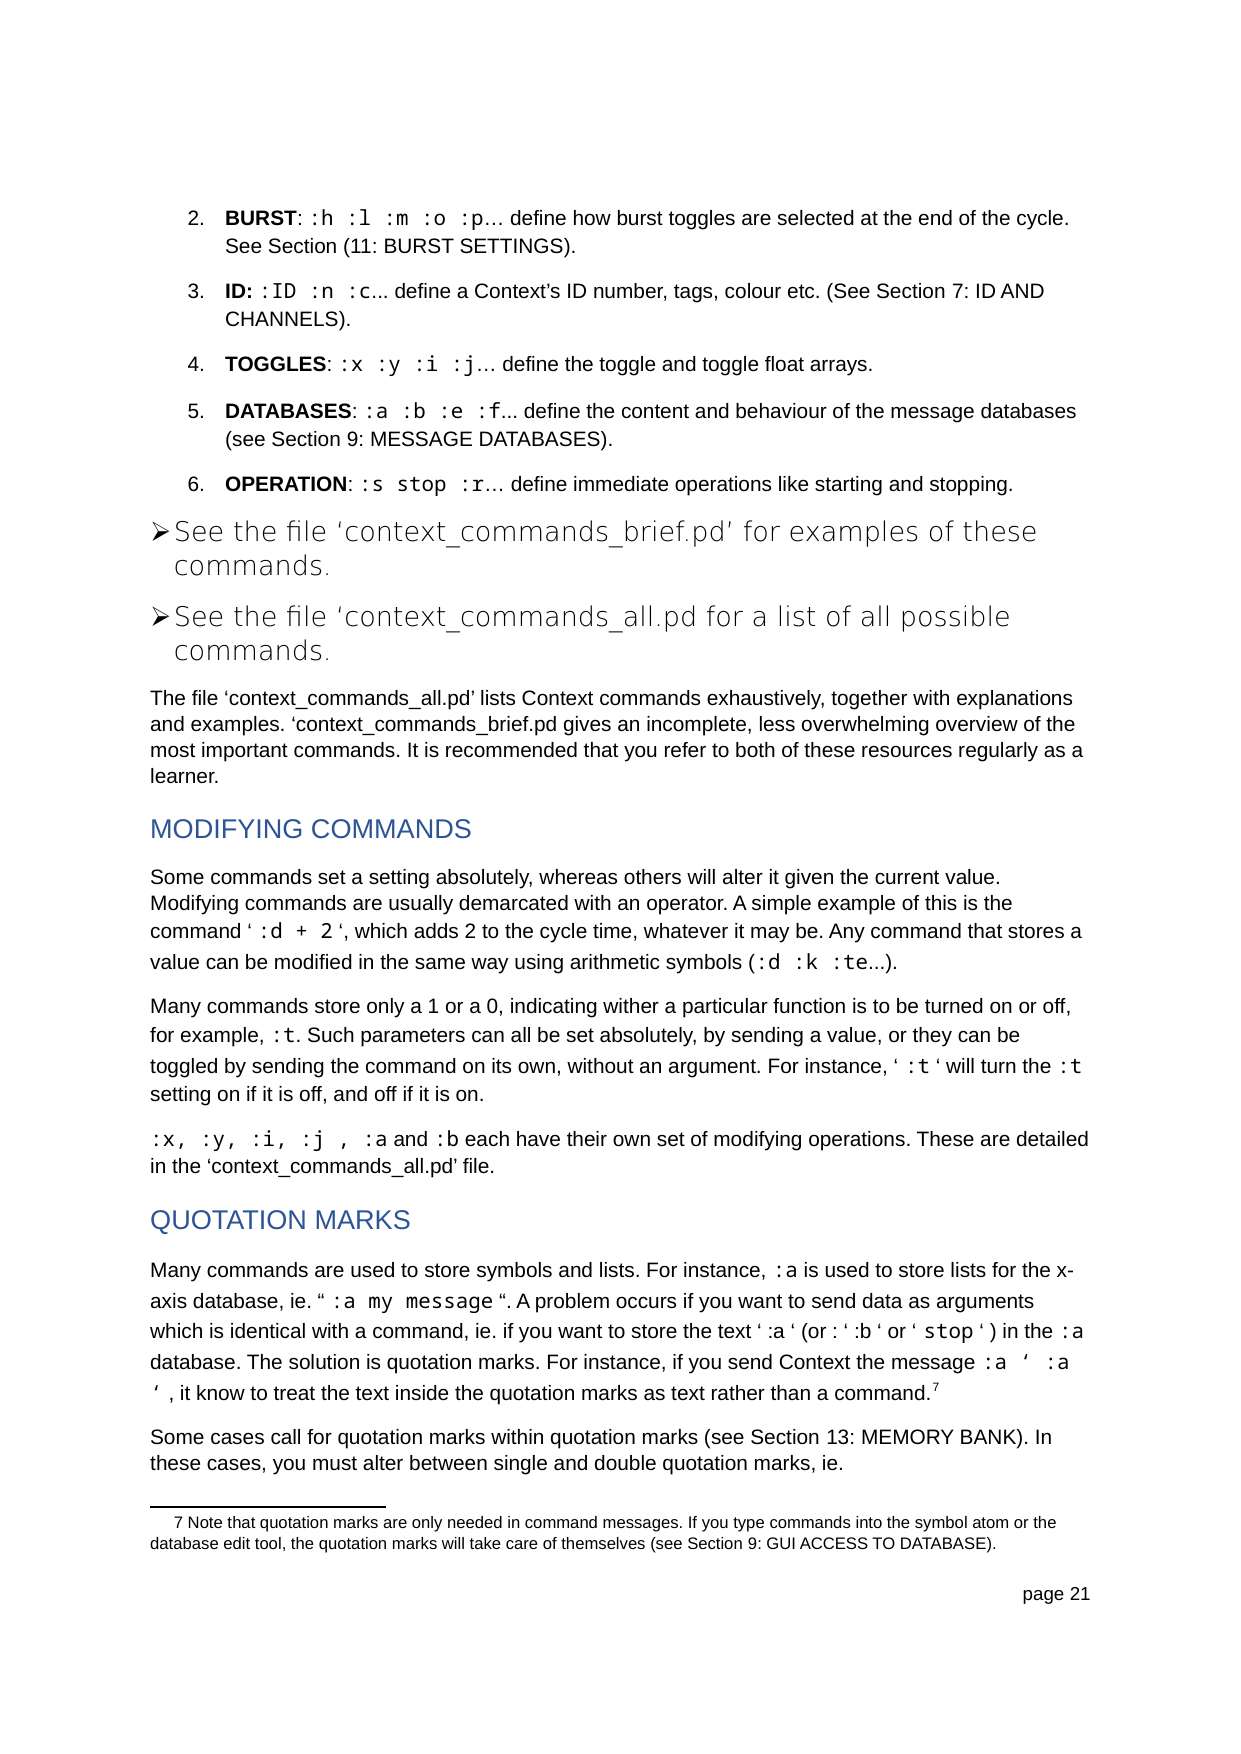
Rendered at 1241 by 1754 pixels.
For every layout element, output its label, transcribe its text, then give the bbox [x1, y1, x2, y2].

list OPERATION: :s stop :r… define immediate operations like starting and stopping. [187, 469, 1090, 498]
subtitle QUOTATION MARKS [150, 1204, 1090, 1235]
text :x, :y, :i, :j , :a and :b each have their own set of modifying operations. These are detailed in the ‘context_commands_all.pd’ file. [150, 1124, 1090, 1178]
text Many commands store only a 1 or a 0, indicating wither a particular function is to be turned on or off, for example, :t. Such parameters can all be set absolutely, by sending a value, or they can be toggled by sending the command on its own, without an argument. For instance, ‘ :t ‘ will turn the :t setting on if it is off, and off if it is on. [150, 994, 1090, 1105]
list BURST: :h :l :m :o :p… define how burst toggles are selected at the end of the cycle. See Section (11: BURST SETTINGS). [187, 203, 1090, 258]
list DATABASES: :a :b :e :f... define the content and behaviour of the message databases (see Section 9: MESSAGE DATABASES). [187, 396, 1090, 451]
text Many commands are used to store symbols and lists. For instance, :a is used to store lists for the x-axis database, ie. “ :a my message “. A problem occurs if you want to send data as arguments which is identical with a command, ie. if you want to store the text ‘ :a ‘ (or : ‘ :b ‘ or ‘ stop ‘ ) in the :a database. The solution is quotation marks. For instance, if you send Context the message :a ‘ :a ‘ , it know to treat the text inside the quotation marks as text rather than a command. [150, 1255, 1090, 1406]
list TOGGLES: :x :y :i :j… define the toggle and toggle float arrays. [187, 349, 1090, 377]
text Some commands set a setting absolutely, whereas others will alter it given the current value. Modifying commands are usually demarcated with an operator. A simple example of this is the command ‘ :d + 2 ‘, which adds 2 to the cycle time, whatever it may be. Any command that stores a value can be modified in the same way using arithmetic symbols (:d :k :te...). [150, 864, 1090, 976]
list See the file ‘context_commands_all.pd for a list of all possible commands. [150, 601, 1090, 667]
text The file ‘context_commands_all.pd’ lists Context commands exhaustively, together with explanations and examples. ‘context_commands_brief.pd gives an incomplete, less overwhelming overview of the most important commands. It is recommended that you refer to both of these resources regularly as a learner. [150, 686, 1090, 787]
subtitle MODIFYING COMMANDS [150, 813, 1090, 844]
list ID: :ID :n :c... define a Context’s ID number, tags, colour etc. (See Section 7: ID AND CHANNELS). [187, 276, 1090, 331]
list See the file ‘context_commands_brief.pd’ for examples of these commands. [150, 516, 1090, 582]
text Note that quotation marks are only needed in command messages. If you type commands into the symbol atom or the database edit tool, the quotation marks will take care of themselves (see Section 9: GUI ACCESS TO DATABASE). [150, 1513, 1090, 1553]
text Some cases call for quotation marks within quotation marks (see Section 13: MEMORY BANK). In these cases, you must alter between single and double quotation marks, ie. [150, 1425, 1090, 1475]
